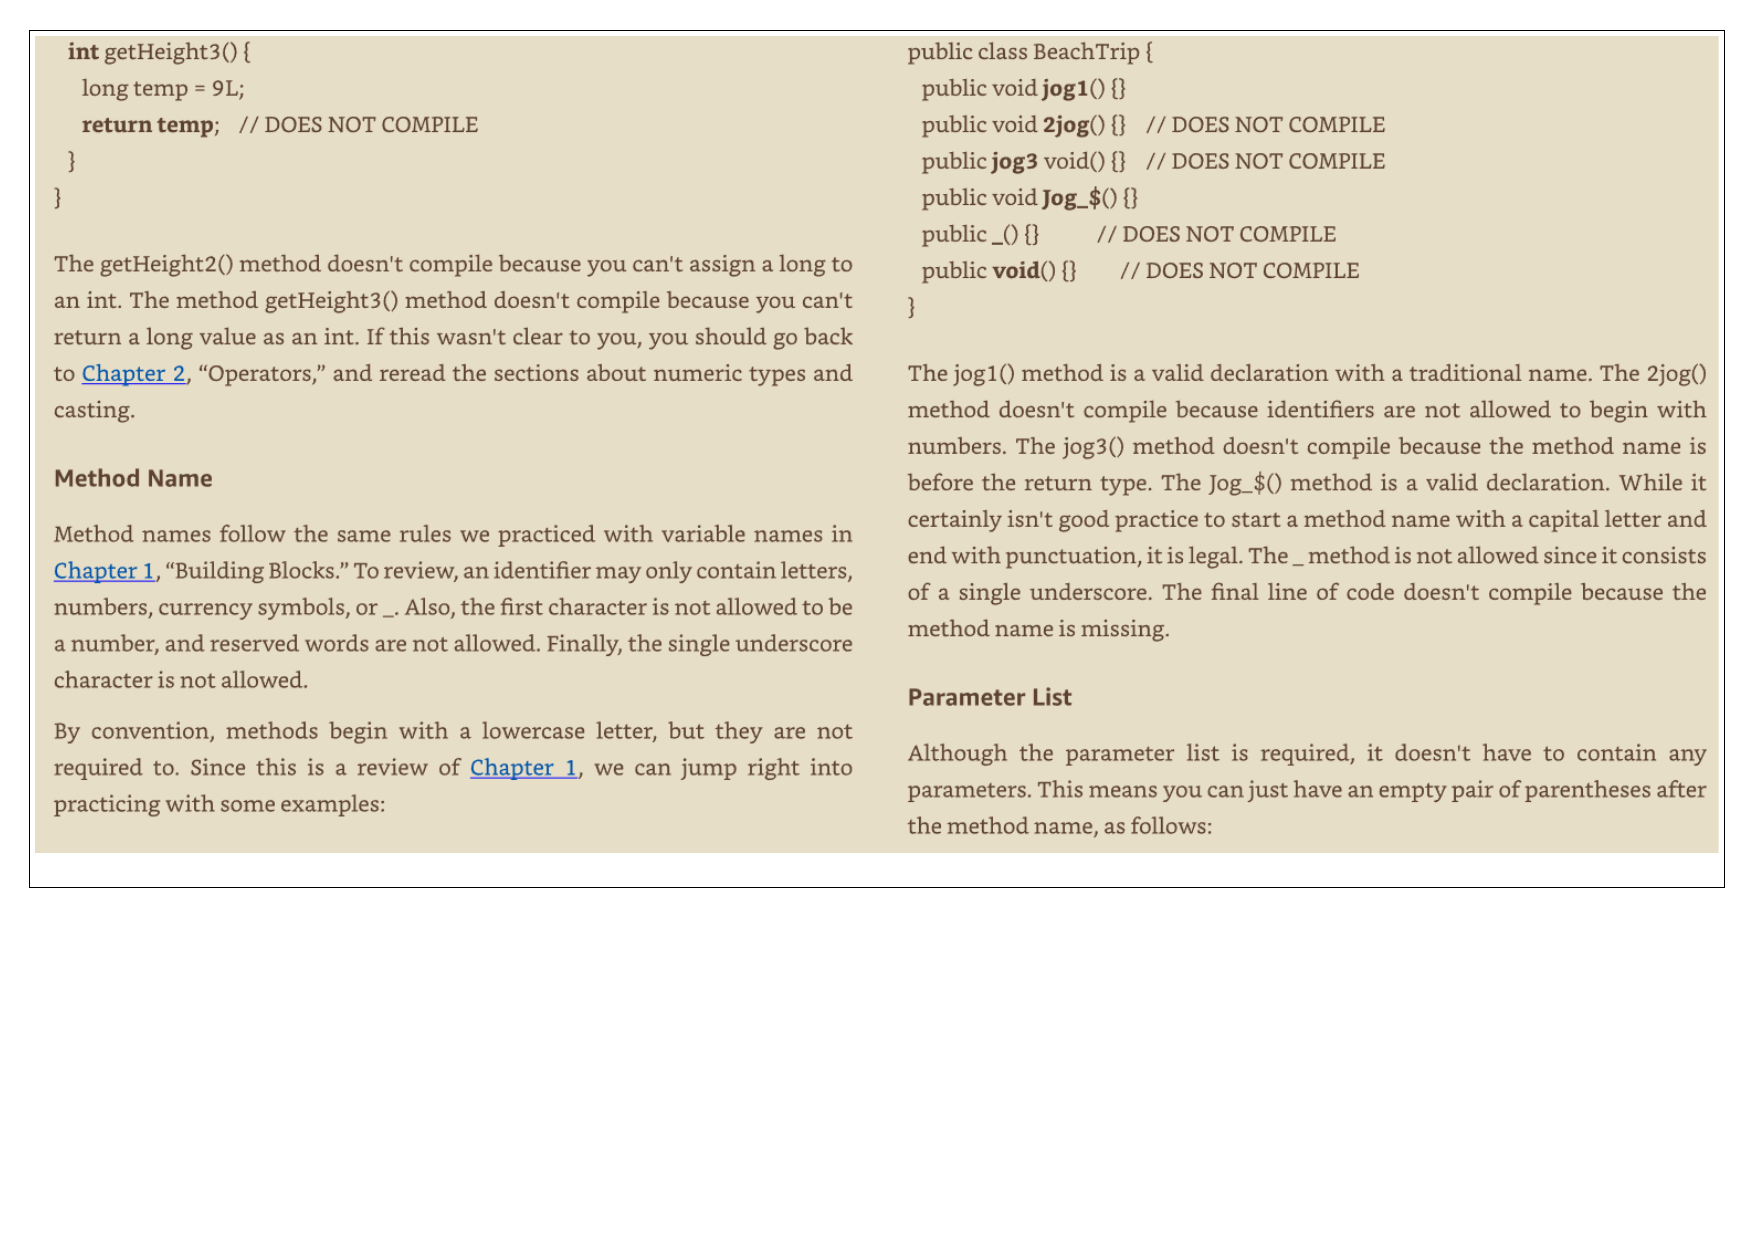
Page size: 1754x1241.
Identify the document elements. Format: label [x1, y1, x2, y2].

picture [35, 36, 1719, 853]
table_cell [30, 31, 1724, 887]
